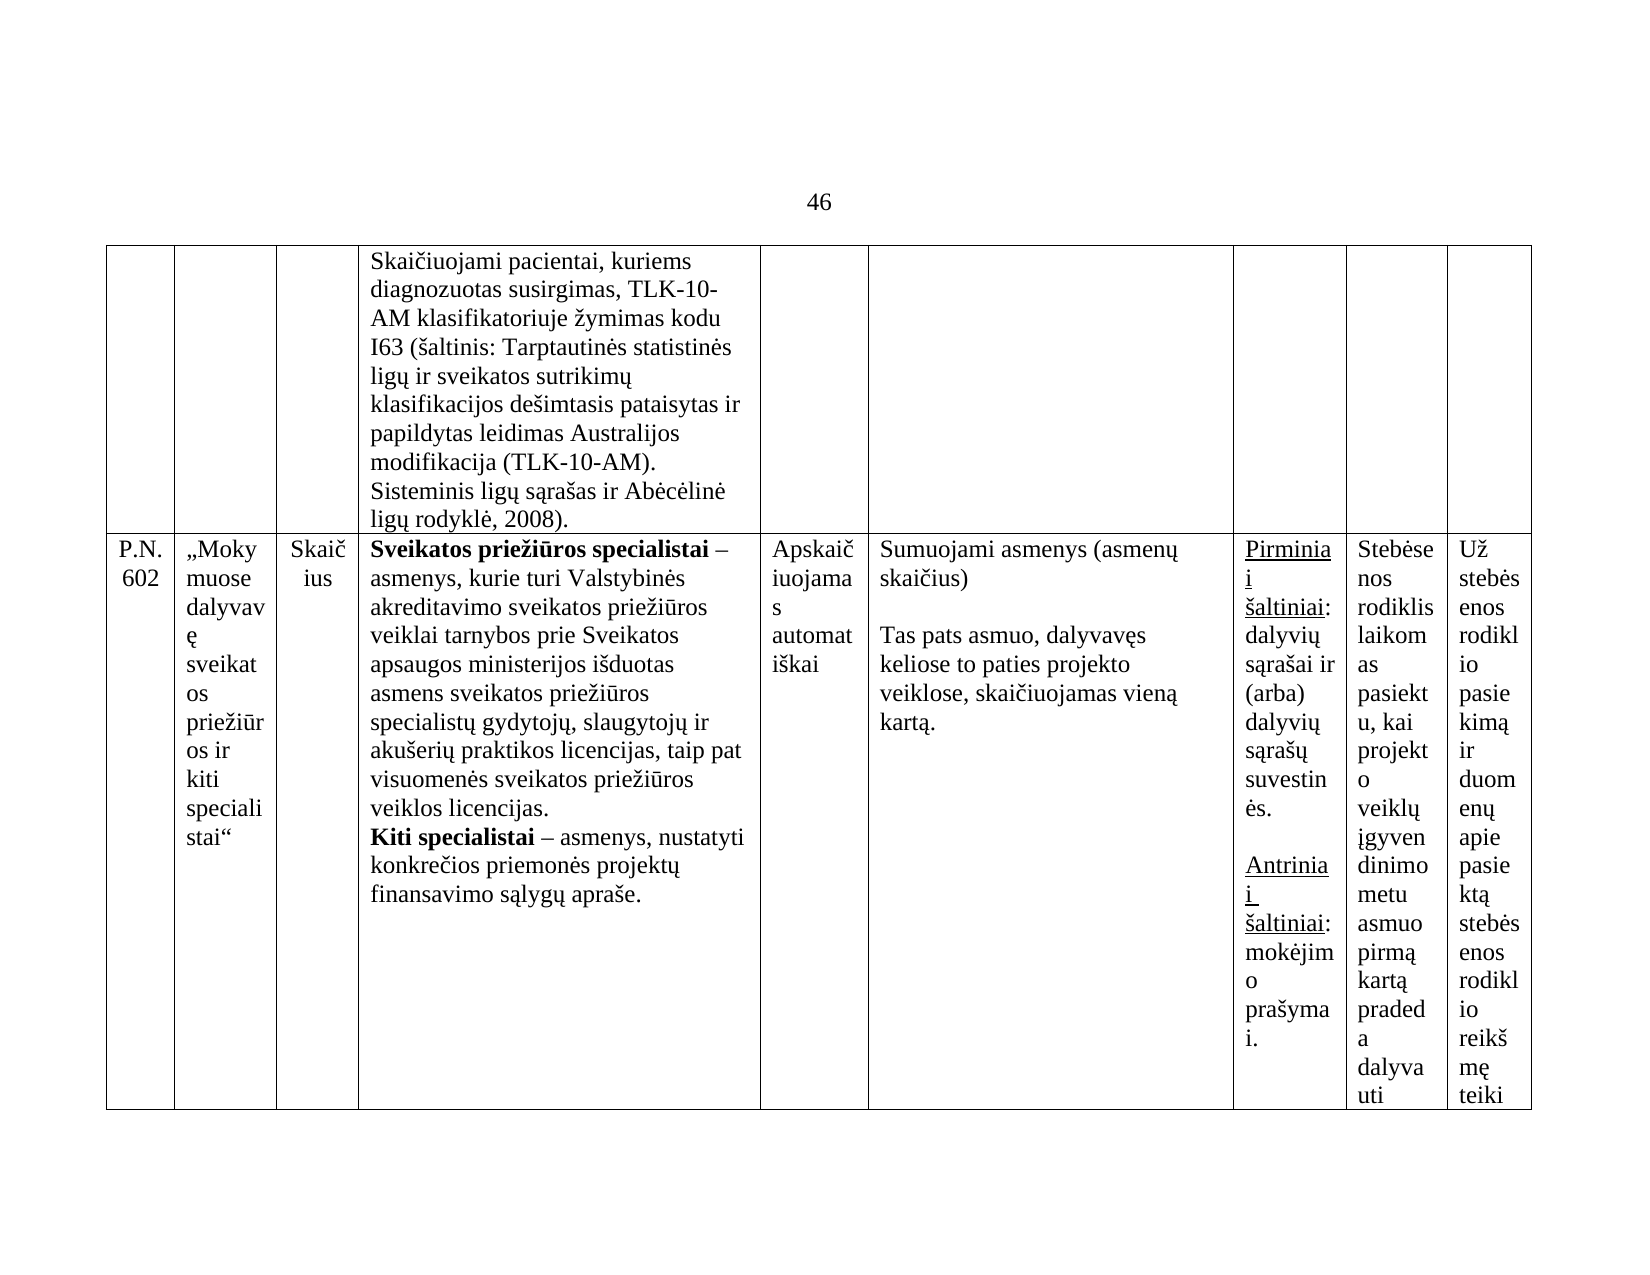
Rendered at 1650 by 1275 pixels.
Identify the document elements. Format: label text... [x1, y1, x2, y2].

table_cell [175, 246, 276, 533]
table_cell [761, 246, 868, 533]
table_cell P.N.602 [107, 534, 174, 1109]
table_cell [107, 246, 174, 533]
table_cell [1448, 246, 1531, 533]
table_cell Sveikatos priežiūros specialistai – asmenys, kurie turi Valstybinės akreditavimo sveikatos priežiūros veiklai tarnybos prie Sveikatos apsaugos ministerijos išduotas asmens sveikatos priežiūros specialistų gydytojų, slaugytojų ir akušerių praktikos licencijas, taip pat visuomenės sveikatos priežiūros veiklos licencijas. Kiti specialistai – asmenys, nustatyti konkrečios priemonės projektų finansavimo sąlygų apraše. [359, 534, 760, 1109]
table_cell [1234, 246, 1346, 533]
table_cell [869, 246, 1233, 533]
table_cell Skaičiuojami pacientai, kuriems diagnozuotas susirgimas, TLK-10-AM klasifikatoriuje žymimas kodu I63 (šaltinis: Tarptautinės statistinės ligų ir sveikatos sutrikimų klasifikacijos dešimtasis pataisytas ir papildytas leidimas Australijos modifikacija (TLK-10-AM). Sisteminis ligų sąrašas ir Abėcėlinė ligų rodyklė, 2008). [359, 246, 760, 533]
table_cell [277, 246, 358, 533]
table_cell Apskaičiuojamas automatiškai [761, 534, 868, 1109]
table_cell Stebėsenos rodiklis laikomas pasiektu, kai projekto veiklų įgyvendinimo metu asmuo pirmą kartą pradeda dalyvauti [1347, 534, 1447, 1109]
table_cell Pirminiai šaltiniai: dalyvių sąrašai ir (arba) dalyvių sąrašų suvestinės. Antriniai šaltiniai: mokėjimo prašymai. [1234, 534, 1346, 1109]
table_cell Už stebėsenos rodiklio pasiekimą ir duomenų apie pasiektą stebėsenos rodiklio reikšmę teiki [1448, 534, 1531, 1109]
table_cell Skaičius [277, 534, 358, 1109]
table_cell Sumuojami asmenys (asmenų skaičius) Tas pats asmuo, dalyvavęs keliose to paties projekto veiklose, skaičiuojamas vieną kartą. [869, 534, 1233, 1109]
table_cell „Mokymuose dalyvavę sveikatos priežiūros ir kiti specialistai“ [175, 534, 276, 1109]
table_cell [1347, 246, 1447, 533]
